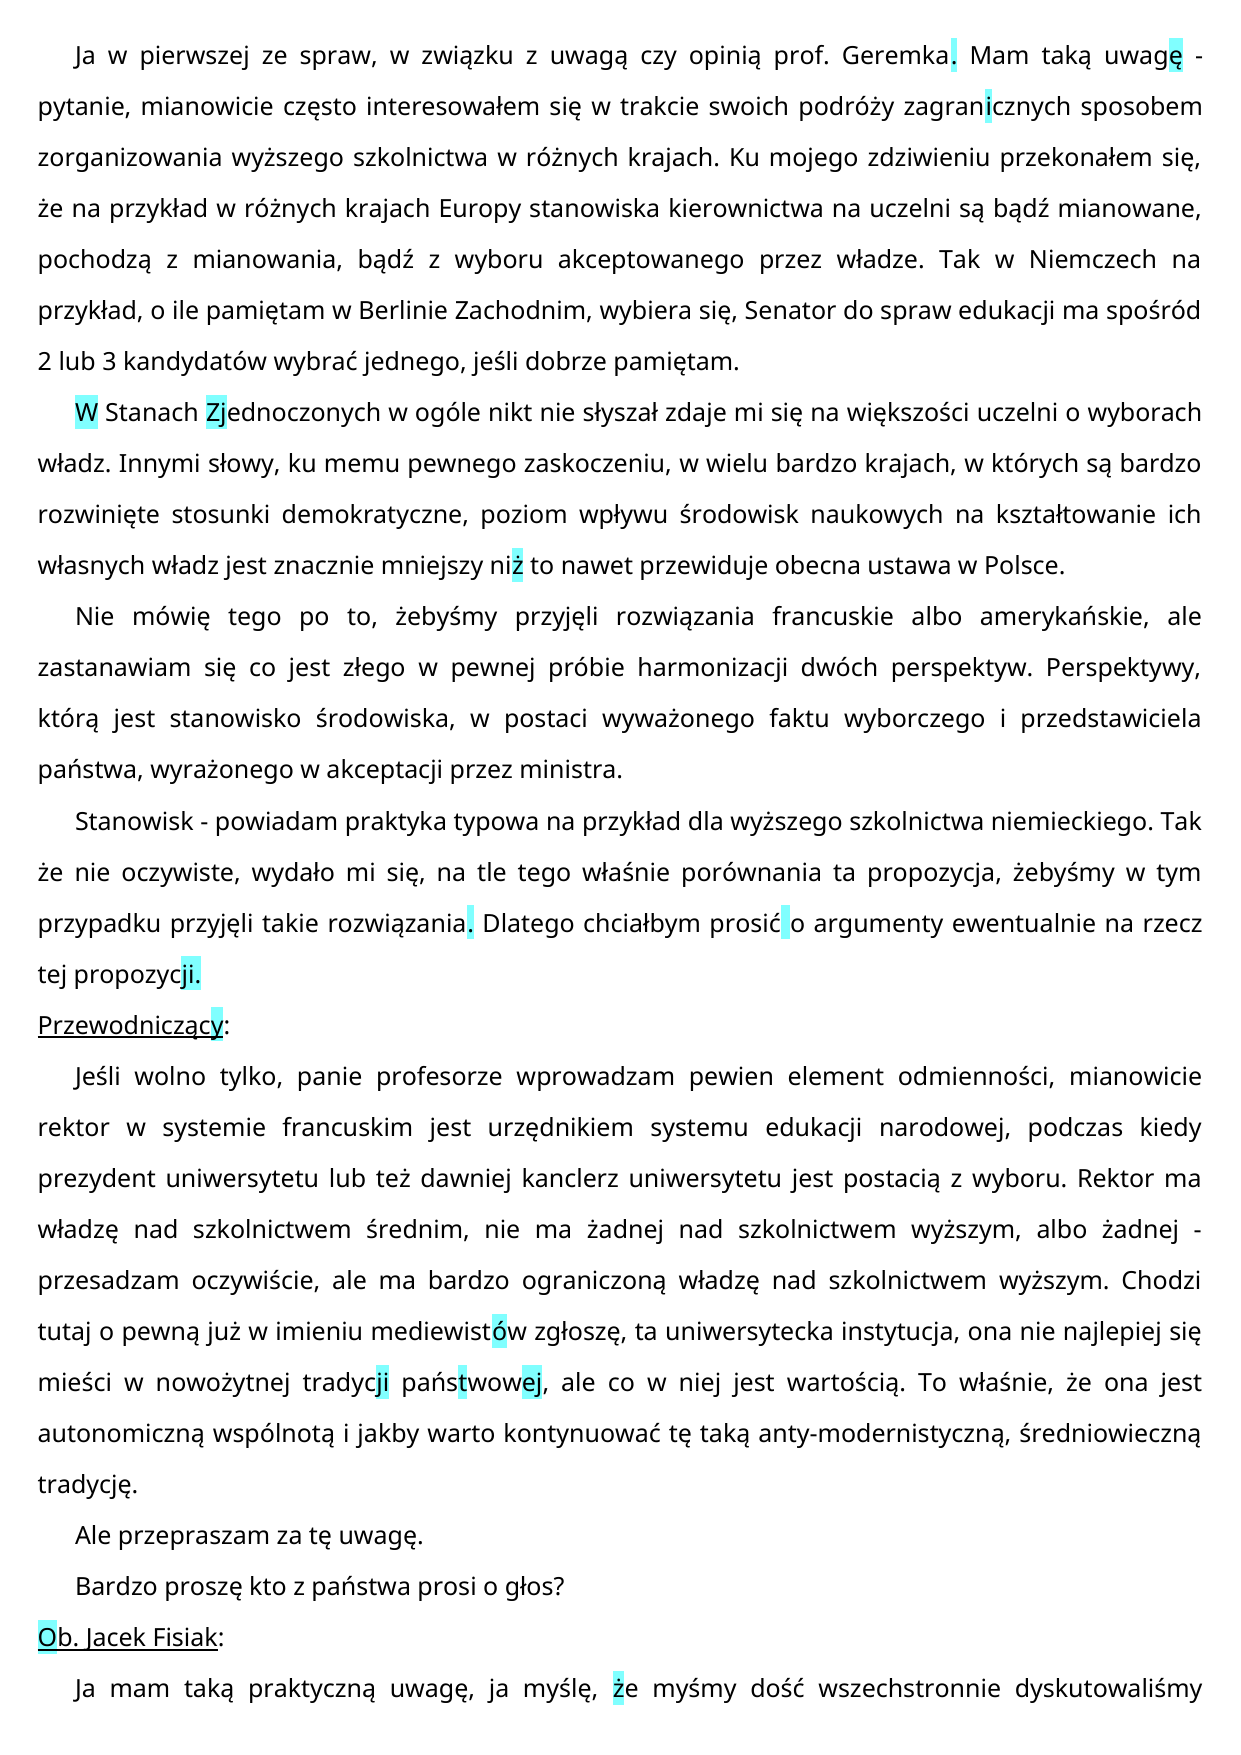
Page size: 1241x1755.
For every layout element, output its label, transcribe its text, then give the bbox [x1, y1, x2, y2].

text Ja mam taką praktyczną uwagę, ja myślę, że myśmy dość wszechstronnie dyskutowaliśmy [37, 1671, 1203, 1705]
text Ale przepraszam za tę uwagę. [37, 1518, 1203, 1552]
text Stanowisk - powiadam praktyka typowa na przykład dla wyższego szkolnictwa niemieckiego. Tak że nie oczywiste, wydało mi się, na tle tego właśnie porównania ta propozycja, żebyśmy w tym przypadku przyjęli takie rozwiązania. Dlatego chciałbym prosić o argumenty ewentualnie na rzecz tej propozycji. [37, 803, 1203, 990]
text Nie mówię tego po to, żebyśmy przyjęli rozwiązania francuskie albo amerykańskie, ale zastanawiam się co jest złego w pewnej próbie harmonizacji dwóch perspektyw. Perspektywy, którą jest stanowisko środowiska, w postaci wyważonego faktu wyborczego i przedstawiciela państwa, wyrażonego w akceptacji przez ministra. [37, 599, 1203, 786]
text W Stanach Zjednoczonych w ogóle nikt nie słyszał zdaje mi się na większości uczelni o wyborach władz. Innymi słowy, ku memu pewnego zaskoczeniu, w wielu bardzo krajach, w których są bardzo rozwinięte stosunki demokratyczne, poziom wpływu środowisk naukowych na kształtowanie ich własnych władz jest znacznie mniejszy niż to nawet przewiduje obecna ustawa w Polsce. [37, 395, 1203, 582]
text Jeśli wolno tylko, panie profesorze wprowadzam pewien element odmienności, mianowicie rektor w systemie francuskim jest urzędnikiem systemu edukacji narodowej, podczas kiedy prezydent uniwersytetu lub też dawniej kanclerz uniwersytetu jest postacią z wyboru. Rektor ma władzę nad szkolnictwem średnim, nie ma żadnej nad szkolnictwem wyższym, albo żadnej - przesadzam oczywiście, ale ma bardzo ograniczoną władzę nad szkolnictwem wyższym. Chodzi tutaj o pewną już w imieniu mediewistów zgłoszę, ta uniwersytecka instytucja, ona nie najlepiej się mieści w nowożytnej tradycji państwowej, ale co w niej jest wartością. To właśnie, że ona jest autonomiczną wspólnotą i jakby warto kontynuować tę taką anty-modernistyczną, średniowieczną tradycję. [37, 1058, 1203, 1501]
text Ob. Jacek Fisiak: [37, 1620, 1203, 1654]
text Bardzo proszę kto z państwa prosi o głos? [37, 1569, 1203, 1603]
text Ja w pierwszej ze spraw, w związku z uwagą czy opinią prof. Geremka. Mam taką uwagę - pytanie, mianowicie często interesowałem się w trakcie swoich podróży zagranicznych sposobem zorganizowania wyższego szkolnictwa w różnych krajach. Ku mojego zdziwieniu przekonałem się, że na przykład w różnych krajach Europy stanowiska kierownictwa na uczelni są bądź mianowane, pochodzą z mianowania, bądź z wyboru akceptowanego przez władze. Tak w Niemczech na przykład, o ile pamiętam w Berlinie Zachodnim, wybiera się, Senator do spraw edukacji ma spośród 2 lub 3 kandydatów wybrać jednego, jeśli dobrze pamiętam. [37, 37, 1203, 378]
text Przewodniczący: [37, 1007, 1203, 1041]
